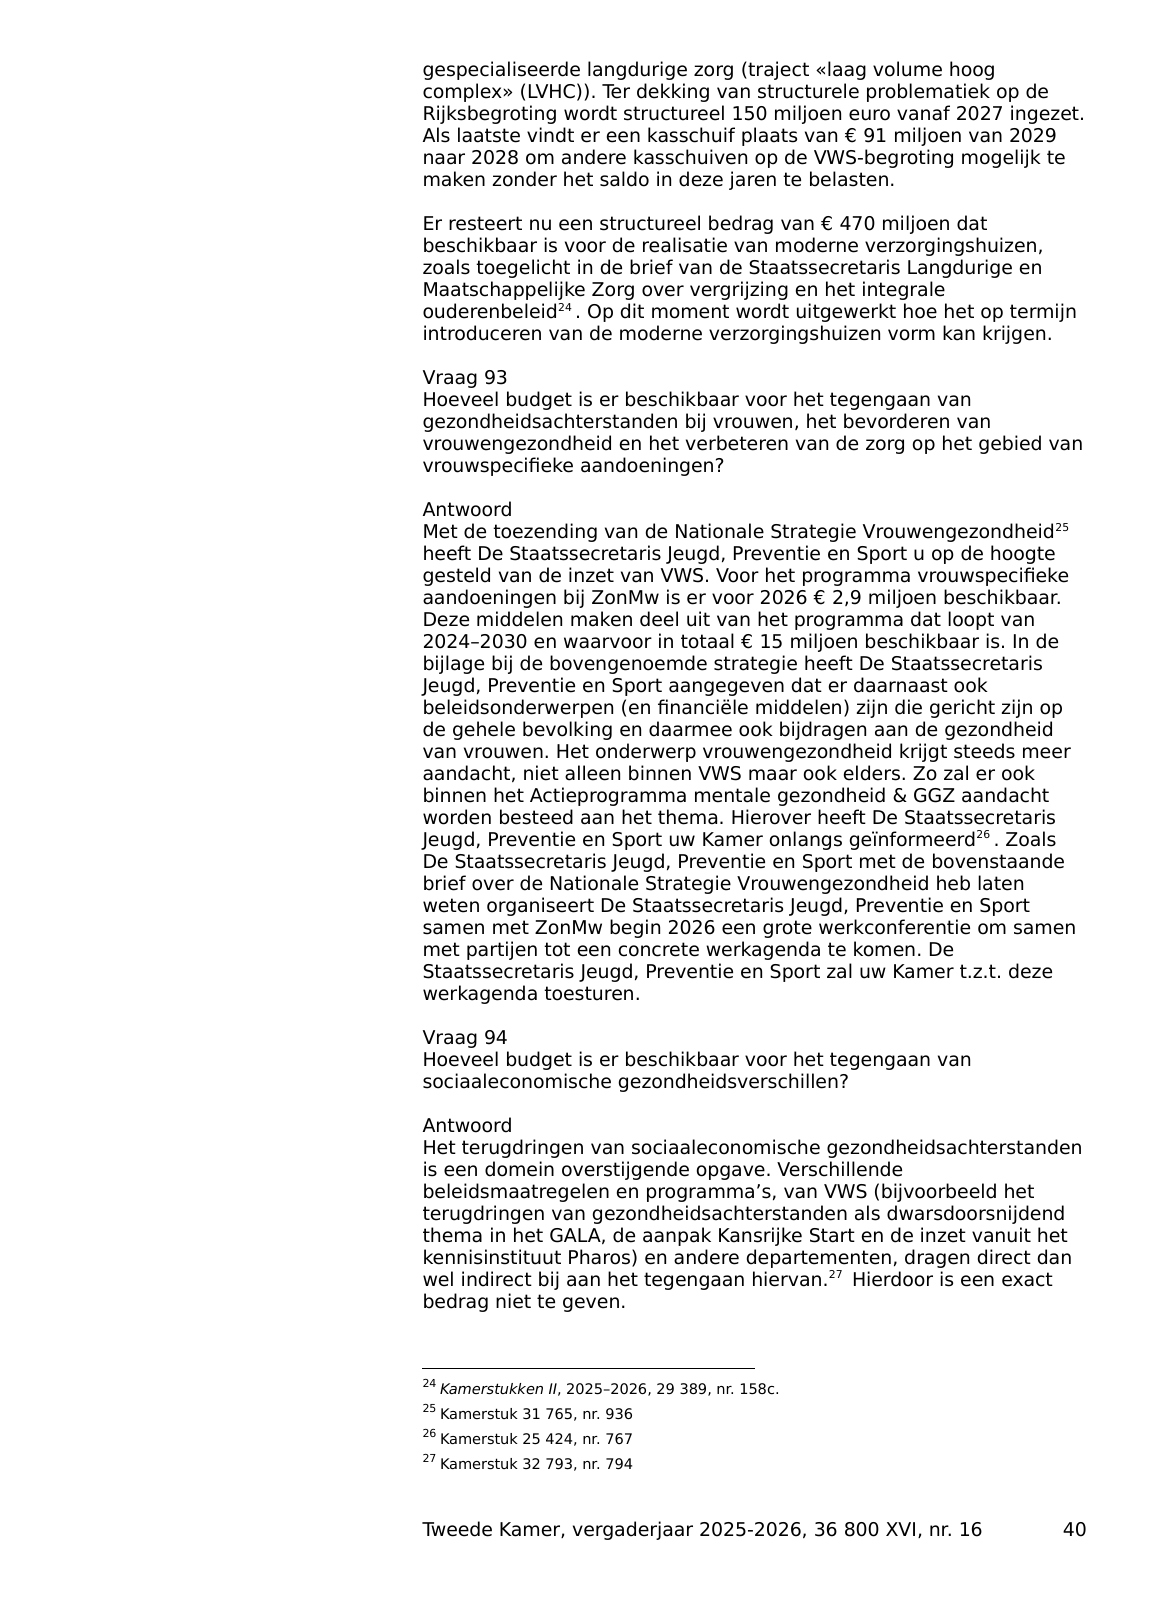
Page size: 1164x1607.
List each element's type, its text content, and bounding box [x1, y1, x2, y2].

text Vraag 93 [422, 367, 1087, 389]
text Antwoord [422, 1115, 1087, 1137]
text Antwoord [422, 499, 1087, 521]
text Hoeveel budget is er beschikbaar voor het tegengaan van sociaaleconomische gezondheidsverschillen? [422, 1049, 1087, 1093]
text Kamerstuk 31 765, nr. 936 [422, 1402, 1087, 1424]
text Het terugdringen van sociaaleconomische gezondheidsachterstanden is een domein overstijgende opgave. Verschillende beleidsmaatregelen en programma’s, van VWS (bijvoorbeeld het terugdringen van gezondheidsachterstanden als dwarsdoorsnijdend thema in het GALA, de aanpak Kansrijke Start en de inzet vanuit het kennisinstituut Pharos) en andere departementen, dragen direct dan wel indirect bij aan het tegengaan hiervan. Hierdoor is een exact bedrag niet te geven. [422, 1137, 1087, 1313]
text Kamerstukken II, 2025–2026, 29 389, nr. 158c. [422, 1377, 1087, 1399]
text Kamerstuk 32 793, nr. 794 [422, 1452, 1087, 1474]
text gespecialiseerde langdurige zorg (traject «laag volume hoog complex» (LVHC)). Ter dekking van structurele problematiek op de Rijksbegroting wordt structureel 150 miljoen euro vanaf 2027 ingezet. Als laatste vindt er een kasschuif plaats van € 91 miljoen van 2029 naar 2028 om andere kasschuiven op de VWS-begroting mogelijk te maken zonder het saldo in deze jaren te belasten. [422, 59, 1087, 191]
text Vraag 94 [422, 1027, 1087, 1049]
text Met de toezending van de Nationale Strategie Vrouwengezondheid heeft De Staatssecretaris Jeugd, Preventie en Sport u op de hoogte gesteld van de inzet van VWS. Voor het programma vrouwspecifieke aandoeningen bij ZonMw is er voor 2026 € 2,9 miljoen beschikbaar. Deze middelen maken deel uit van het programma dat loopt van 2024–2030 en waarvoor in totaal € 15 miljoen beschikbaar is. In de bijlage bij de bovengenoemde strategie heeft De Staatssecretaris Jeugd, Preventie en Sport aangegeven dat er daarnaast ook beleidsonderwerpen (en financiële middelen) zijn die gericht zijn op de gehele bevolking en daarmee ook bijdragen aan de gezondheid van vrouwen. Het onderwerp vrouwengezondheid krijgt steeds meer aandacht, niet alleen binnen VWS maar ook elders. Zo zal er ook binnen het Actieprogramma mentale gezondheid & GGZ aandacht worden besteed aan het thema. Hierover heeft De Staatssecretaris Jeugd, Preventie en Sport uw Kamer onlangs geïnformeerd. Zoals De Staatssecretaris Jeugd, Preventie en Sport met de bovenstaande brief over de Nationale Strategie Vrouwengezondheid heb laten weten organiseert De Staatssecretaris Jeugd, Preventie en Sport samen met ZonMw begin 2026 een grote werkconferentie om samen met partijen tot een concrete werkagenda te komen. De Staatssecretaris Jeugd, Preventie en Sport zal uw Kamer t.z.t. deze werkagenda toesturen. [422, 521, 1087, 1005]
text Hoeveel budget is er beschikbaar voor het tegengaan van gezondheidsachterstanden bij vrouwen, het bevorderen van vrouwengezondheid en het verbeteren van de zorg op het gebied van vrouwspecifieke aandoeningen? [422, 389, 1087, 477]
text Er resteert nu een structureel bedrag van € 470 miljoen dat beschikbaar is voor de realisatie van moderne verzorgingshuizen, zoals toegelicht in de brief van de Staatssecretaris Langdurige en Maatschappelijke Zorg over vergrijzing en het integrale ouderenbeleid. Op dit moment wordt uitgewerkt hoe het op termijn introduceren van de moderne verzorgingshuizen vorm kan krijgen. [422, 213, 1087, 345]
text Kamerstuk 25 424, nr. 767 [422, 1427, 1087, 1449]
